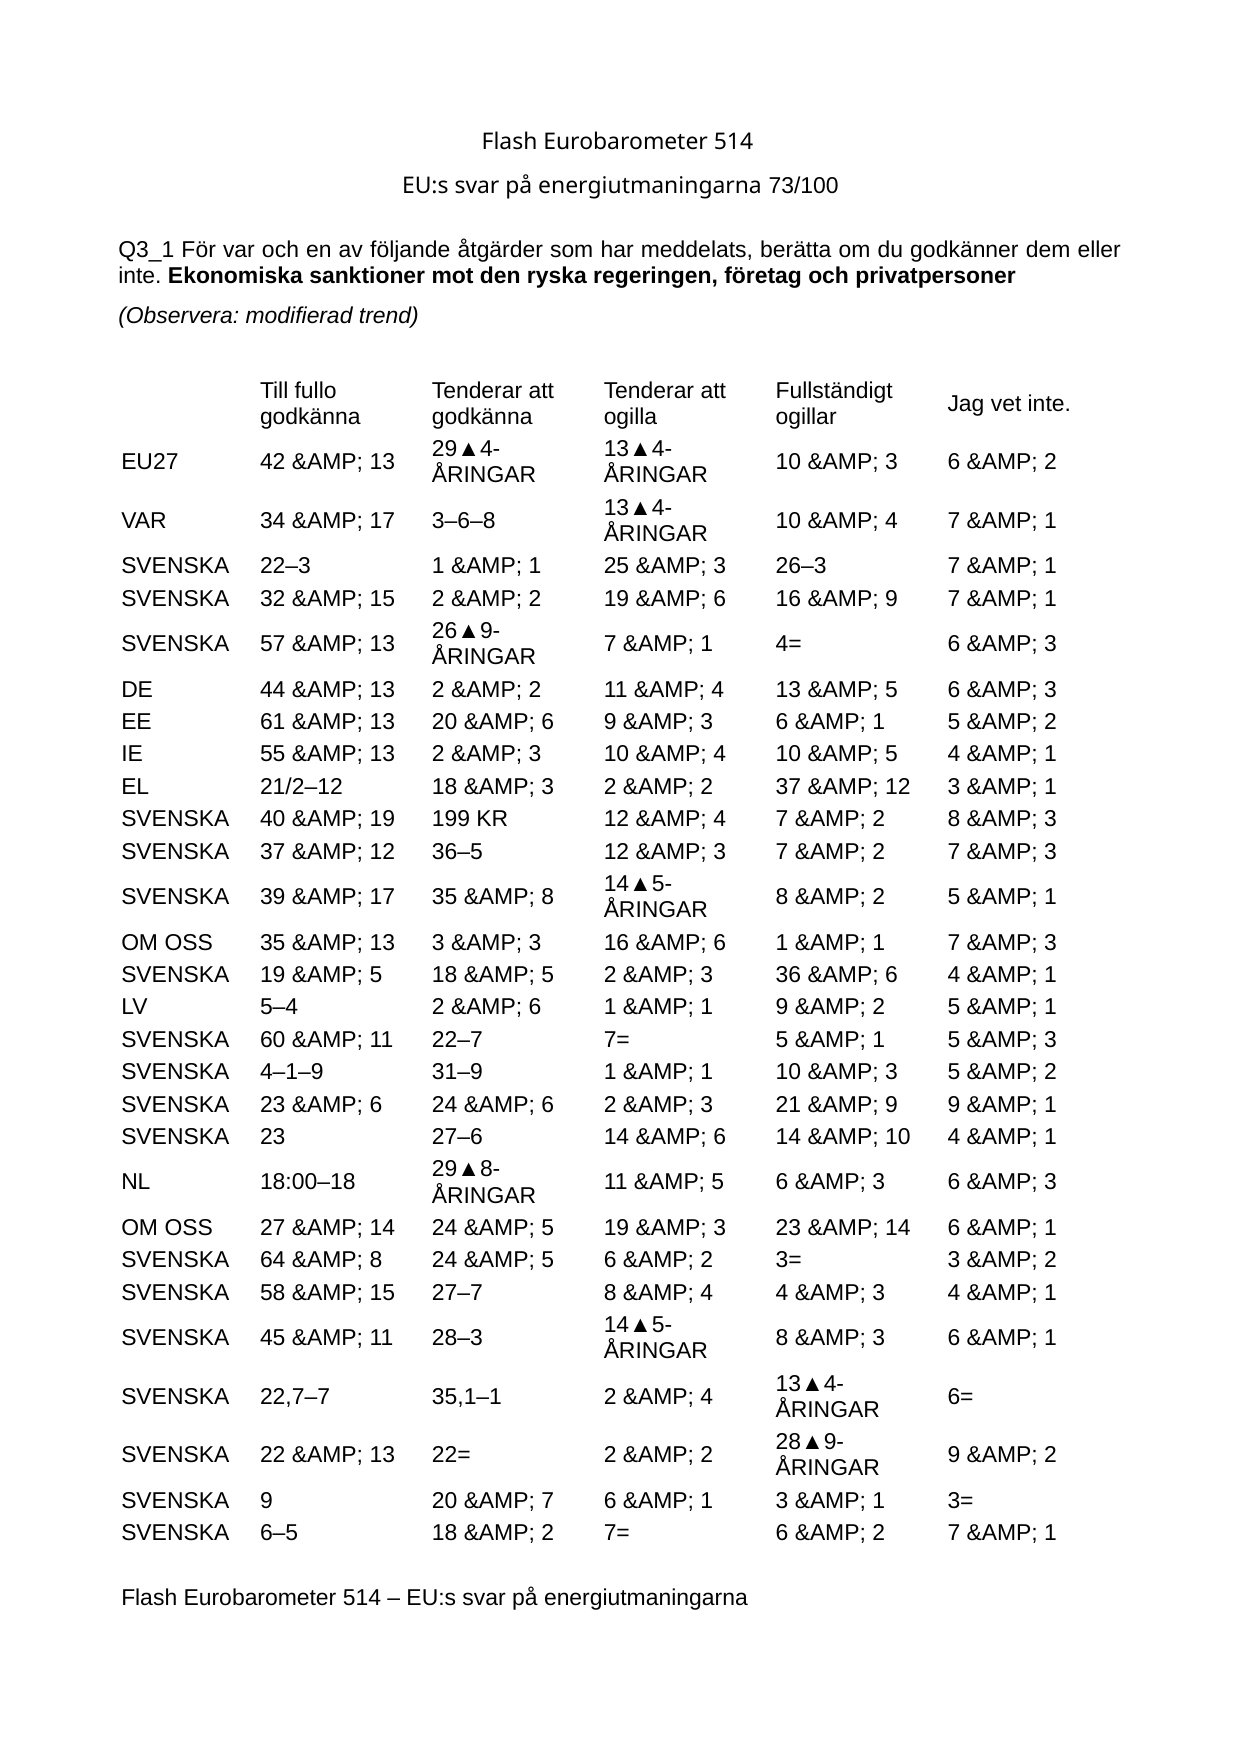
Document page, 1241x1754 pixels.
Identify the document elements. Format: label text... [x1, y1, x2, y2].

table_cell NL [118, 1152, 257, 1211]
table_cell 5 &AMP; 1 [773, 1023, 944, 1055]
table_cell 7= [601, 1516, 772, 1548]
table_cell 24 &AMP; 5 [429, 1211, 601, 1243]
table_cell 5 &AMP; 1 [944, 867, 1116, 926]
table_cell 26–3 [773, 549, 944, 582]
table_cell 27 &AMP; 14 [257, 1211, 429, 1243]
table_cell 4 &AMP; 3 [773, 1276, 944, 1308]
table_cell 1 &AMP; 1 [773, 926, 944, 958]
table_cell 22–3 [257, 549, 429, 582]
table_cell OM OSS [118, 1211, 257, 1243]
table_cell 16 &AMP; 9 [773, 582, 944, 614]
table_cell 9 &AMP; 2 [944, 1425, 1116, 1484]
table_cell 9 [257, 1484, 429, 1516]
table_cell 60 &AMP; 11 [257, 1023, 429, 1055]
table_cell 27–7 [429, 1276, 601, 1308]
table_cell 57 &AMP; 13 [257, 614, 429, 673]
table_cell [773, 1549, 944, 1581]
table_cell 35 &AMP; 8 [429, 867, 601, 926]
table_cell 2 &AMP; 3 [429, 738, 601, 770]
table_cell 5 &AMP; 2 [944, 1055, 1116, 1087]
table_cell 1 &AMP; 1 [601, 1055, 772, 1087]
table_cell SVENSKA [118, 1484, 257, 1516]
table_cell 19 &AMP; 3 [601, 1211, 772, 1243]
table_cell 10 &AMP; 4 [773, 491, 944, 549]
table_cell 58 &AMP; 15 [257, 1276, 429, 1308]
table_cell SVENSKA [118, 835, 257, 867]
table_cell 6 &AMP; 3 [944, 1152, 1116, 1211]
table_cell 3 &AMP; 1 [773, 1484, 944, 1516]
table_cell SVENSKA [118, 1023, 257, 1055]
table_cell 28–3 [429, 1308, 601, 1367]
table_cell 3= [773, 1243, 944, 1276]
table_cell SVENSKA [118, 1276, 257, 1308]
table_cell 4 &AMP; 1 [944, 1276, 1116, 1308]
table_cell 7 &AMP; 3 [944, 835, 1116, 867]
table_cell 24 &AMP; 5 [429, 1243, 601, 1276]
table_cell 2 &AMP; 2 [601, 1425, 772, 1484]
table_cell EL [118, 770, 257, 802]
table_cell 2 &AMP; 2 [601, 770, 772, 802]
table_cell SVENSKA [118, 1367, 257, 1425]
table_cell SVENSKA [118, 1425, 257, 1484]
table_cell 11 &AMP; 5 [601, 1152, 772, 1211]
table_cell 26▲9-ÅRINGAR [429, 614, 601, 673]
text Q3_1 För var och en av följande åtgärder som har meddelats, berätta om du godkänner dem eller inte. Ekonomiska sanktioner mot den ryska regeringen, företag och privatpersoner [118, 236, 1122, 289]
table_cell 20 &AMP; 6 [429, 705, 601, 737]
table_header Fullständigt ogillar [773, 374, 944, 432]
table_cell EE [118, 705, 257, 737]
table_cell 8 &AMP; 3 [944, 802, 1116, 834]
table_cell EU27 [118, 432, 257, 491]
table_cell 8 &AMP; 3 [773, 1308, 944, 1367]
table_cell 9 &AMP; 3 [601, 705, 772, 737]
table_cell SVENSKA [118, 582, 257, 614]
table_cell 11 &AMP; 4 [601, 673, 772, 705]
table_cell 3= [944, 1484, 1116, 1516]
table_cell 6 &AMP; 1 [944, 1211, 1116, 1243]
table_cell 10 &AMP; 3 [773, 432, 944, 491]
table_cell 22,7–7 [257, 1367, 429, 1425]
table_cell 32 &AMP; 15 [257, 582, 429, 614]
table_cell 35 &AMP; 13 [257, 926, 429, 958]
table_cell 199 KR [429, 802, 601, 834]
table_cell 31–9 [429, 1055, 601, 1087]
table_cell 7 &AMP; 1 [601, 614, 772, 673]
table_cell 7 &AMP; 2 [773, 802, 944, 834]
table_cell SVENSKA [118, 549, 257, 582]
table_cell SVENSKA [118, 802, 257, 834]
table_cell 6 &AMP; 2 [601, 1243, 772, 1276]
table_cell OM OSS [118, 926, 257, 958]
table_cell SVENSKA [118, 958, 257, 990]
table_cell 18:00–18 [257, 1152, 429, 1211]
table_cell 36–5 [429, 835, 601, 867]
table_cell 13▲4-ÅRINGAR [601, 491, 772, 549]
table_cell 6 &AMP; 3 [944, 614, 1116, 673]
table_cell 19 &AMP; 6 [601, 582, 772, 614]
table_header Tenderar att godkänna [429, 374, 601, 432]
table_cell 37 &AMP; 12 [773, 770, 944, 802]
table_cell 13 &AMP; 5 [773, 673, 944, 705]
table_cell DE [118, 673, 257, 705]
table_cell 4 &AMP; 1 [944, 958, 1116, 990]
table_cell 21/2–12 [257, 770, 429, 802]
table_cell 34 &AMP; 17 [257, 491, 429, 549]
table_cell 7 &AMP; 1 [944, 491, 1116, 549]
table_cell 2 &AMP; 3 [601, 1088, 772, 1120]
table_cell 18 &AMP; 2 [429, 1516, 601, 1548]
table_cell 27–6 [429, 1120, 601, 1152]
table_cell 4 &AMP; 1 [944, 1120, 1116, 1152]
table_cell 10 &AMP; 3 [773, 1055, 944, 1087]
table_cell 4–1–9 [257, 1055, 429, 1087]
table_cell 3 &AMP; 3 [429, 926, 601, 958]
table_cell 5–4 [257, 990, 429, 1023]
table_cell 6 &AMP; 2 [773, 1516, 944, 1548]
table_cell 61 &AMP; 13 [257, 705, 429, 737]
table_cell 20 &AMP; 7 [429, 1484, 601, 1516]
table_cell 18 &AMP; 5 [429, 958, 601, 990]
table_cell 14▲5-ÅRINGAR [601, 1308, 772, 1367]
table_cell 4= [773, 614, 944, 673]
table_cell 5 &AMP; 2 [944, 705, 1116, 737]
table_header Jag vet inte. [944, 374, 1116, 432]
table_cell 23 &AMP; 6 [257, 1088, 429, 1120]
table_cell 5 &AMP; 3 [944, 1023, 1116, 1055]
table_cell 16 &AMP; 6 [601, 926, 772, 958]
table_cell 6 &AMP; 2 [944, 432, 1116, 491]
table_cell [601, 1549, 772, 1581]
table_cell [429, 1549, 601, 1581]
table_cell 29▲4-ÅRINGAR [429, 432, 601, 491]
table_cell VAR [118, 491, 257, 549]
table_cell 28▲9-ÅRINGAR [773, 1425, 944, 1484]
table_header Till fullo godkänna [257, 374, 429, 432]
table_cell 2 &AMP; 2 [429, 582, 601, 614]
table_cell SVENSKA [118, 1516, 257, 1548]
table_cell 10 &AMP; 5 [773, 738, 944, 770]
table_cell 2 &AMP; 4 [601, 1367, 772, 1425]
table_cell 22= [429, 1425, 601, 1484]
table_cell 2 &AMP; 6 [429, 990, 601, 1023]
table_cell SVENSKA [118, 867, 257, 926]
table_cell 7 &AMP; 1 [944, 1516, 1116, 1548]
table_cell 7 &AMP; 2 [773, 835, 944, 867]
table_cell 22–7 [429, 1023, 601, 1055]
table_cell IE [118, 738, 257, 770]
table_cell 42 &AMP; 13 [257, 432, 429, 491]
table_cell 12 &AMP; 3 [601, 835, 772, 867]
table_cell 10 &AMP; 4 [601, 738, 772, 770]
table_cell 40 &AMP; 19 [257, 802, 429, 834]
table_cell 25 &AMP; 3 [601, 549, 772, 582]
table_cell 23 [257, 1120, 429, 1152]
table_cell [257, 1549, 429, 1581]
table_cell 39 &AMP; 17 [257, 867, 429, 926]
table_cell 8 &AMP; 2 [773, 867, 944, 926]
table_cell 12 &AMP; 4 [601, 802, 772, 834]
table_cell 64 &AMP; 8 [257, 1243, 429, 1276]
table_cell Flash Eurobarometer 514 – EU:s svar på energiutmaningarna [118, 1581, 1116, 1613]
table_cell [944, 1549, 1116, 1581]
table_cell 6 &AMP; 3 [944, 673, 1116, 705]
table_cell 29▲8-ÅRINGAR [429, 1152, 601, 1211]
table_cell 21 &AMP; 9 [773, 1088, 944, 1120]
table_header Tenderar att ogilla [601, 374, 772, 432]
table_cell 13▲4-ÅRINGAR [601, 432, 772, 491]
table_cell SVENSKA [118, 614, 257, 673]
table_cell 6 &AMP; 1 [773, 705, 944, 737]
table_cell 35,1–1 [429, 1367, 601, 1425]
table_cell 7= [601, 1023, 772, 1055]
table_cell 45 &AMP; 11 [257, 1308, 429, 1367]
table_cell 1 &AMP; 1 [601, 990, 772, 1023]
table_header [118, 374, 257, 432]
text (Observera: modifierad trend) [118, 302, 1122, 328]
table_cell 3–6–8 [429, 491, 601, 549]
table_cell 3 &AMP; 2 [944, 1243, 1116, 1276]
table_cell SVENSKA [118, 1120, 257, 1152]
table_cell 14 &AMP; 10 [773, 1120, 944, 1152]
table_cell 7 &AMP; 3 [944, 926, 1116, 958]
table_cell 24 &AMP; 6 [429, 1088, 601, 1120]
table_cell 6 &AMP; 1 [944, 1308, 1116, 1367]
table_cell 23 &AMP; 14 [773, 1211, 944, 1243]
table_cell 3 &AMP; 1 [944, 770, 1116, 802]
table_cell 6 &AMP; 1 [601, 1484, 772, 1516]
table_cell 14 &AMP; 6 [601, 1120, 772, 1152]
table_cell 1 &AMP; 1 [429, 549, 601, 582]
table_cell 6= [944, 1367, 1116, 1425]
table_cell 37 &AMP; 12 [257, 835, 429, 867]
table_cell SVENSKA [118, 1088, 257, 1120]
table_cell 18 &AMP; 3 [429, 770, 601, 802]
table_cell 9 &AMP; 1 [944, 1088, 1116, 1120]
table_cell 19 &AMP; 5 [257, 958, 429, 990]
table_cell 14▲5-ÅRINGAR [601, 867, 772, 926]
table_cell 6–5 [257, 1516, 429, 1548]
table_cell SVENSKA [118, 1243, 257, 1276]
table_cell 6 &AMP; 3 [773, 1152, 944, 1211]
table_cell 44 &AMP; 13 [257, 673, 429, 705]
table_cell 2 &AMP; 3 [601, 958, 772, 990]
table_cell 55 &AMP; 13 [257, 738, 429, 770]
table_cell 13▲4-ÅRINGAR [773, 1367, 944, 1425]
table_cell SVENSKA [118, 1308, 257, 1367]
table_cell 4 &AMP; 1 [944, 738, 1116, 770]
table_cell [118, 1549, 257, 1581]
table_cell 9 &AMP; 2 [773, 990, 944, 1023]
table_cell 5 &AMP; 1 [944, 990, 1116, 1023]
table_cell 7 &AMP; 1 [944, 582, 1116, 614]
table_cell 7 &AMP; 1 [944, 549, 1116, 582]
table_cell SVENSKA [118, 1055, 257, 1087]
table_cell LV [118, 990, 257, 1023]
table_cell 8 &AMP; 4 [601, 1276, 772, 1308]
table_cell 22 &AMP; 13 [257, 1425, 429, 1484]
table_cell 36 &AMP; 6 [773, 958, 944, 990]
table_cell 2 &AMP; 2 [429, 673, 601, 705]
